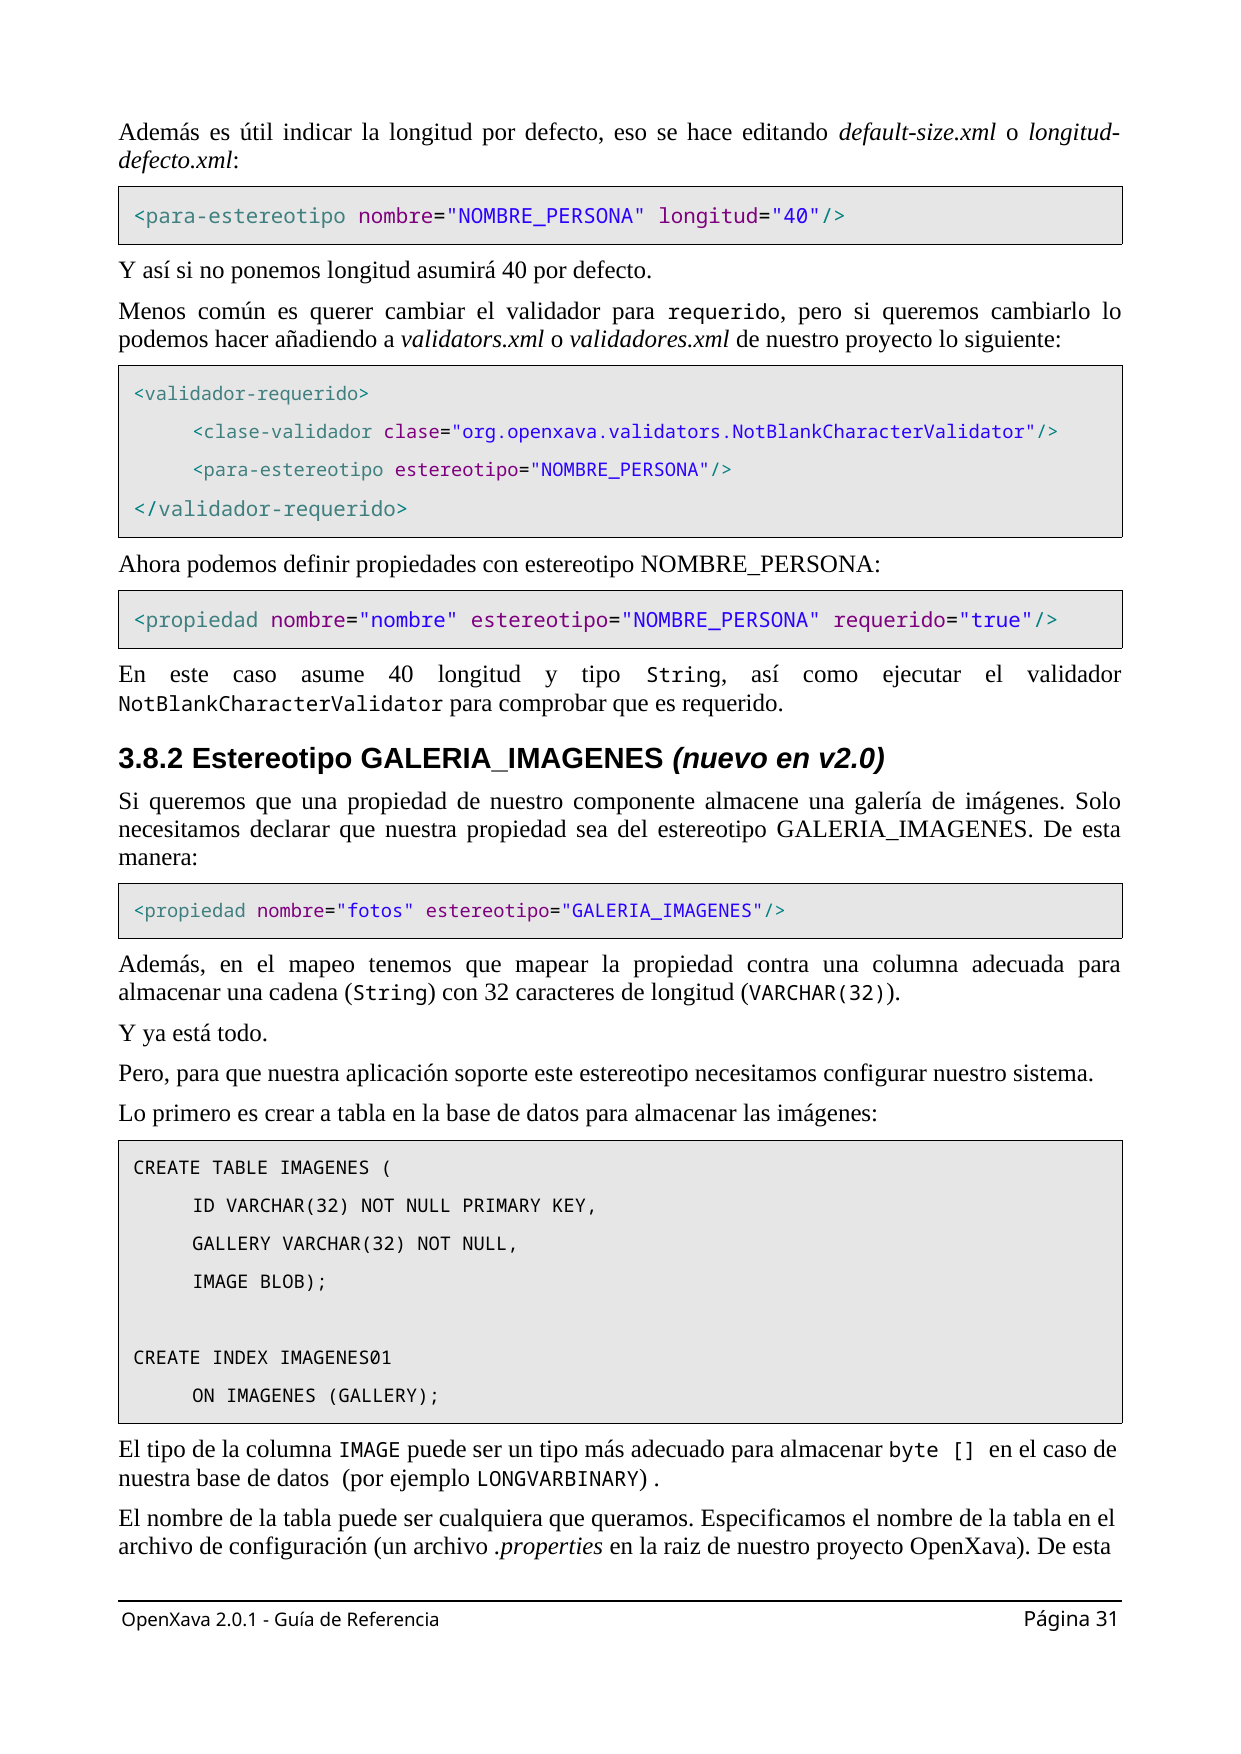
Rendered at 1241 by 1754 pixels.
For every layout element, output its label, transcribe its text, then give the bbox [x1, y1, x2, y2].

text Y ya está todo. [118, 1019, 1122, 1047]
text <validador-requerido> [119, 366, 1122, 403]
text En este caso asume 40 longitud y tipo String, así como ejecutar el validador NotBlankCharacterValidator para comprobar que es requerido. [118, 661, 1122, 717]
text <propiedad nombre="fotos" estereotipo="GALERIA_IMAGENES"/> [119, 884, 1122, 938]
text CREATE TABLE IMAGENES ( [119, 1141, 1122, 1178]
text Lo primero es crear a tabla en la base de datos para almacenar las imágenes: [118, 1099, 1122, 1127]
text El nombre de la tabla puede ser cualquiera que queramos. Especificamos el nombre de la tabla en el archivo de configuración (un archivo .properties en la raiz de nuestro proyecto OpenXava). De esta [118, 1504, 1122, 1560]
text IMAGE BLOB); [119, 1254, 1122, 1292]
text CREATE INDEX IMAGENES01 [119, 1330, 1122, 1368]
text </validador-requerido> [119, 479, 1122, 537]
text Ahora podemos definir propiedades con estereotipo NOMBRE_PERSONA: [118, 550, 1122, 577]
text Y así si no ponemos longitud asumirá 40 por defecto. [118, 257, 1122, 284]
text Pero, para que nuestra aplicación soporte este estereotipo necesitamos configurar nuestro sistema. [118, 1059, 1122, 1087]
text <para-estereotipo nombre="NOMBRE_PERSONA" longitud="40"/> [119, 187, 1122, 244]
text Menos común es querer cambiar el validador para requerido, pero si queremos cambiarlo lo podemos hacer añadiendo a validators.xml o validadores.xml de nuestro proyecto lo siguiente: [118, 297, 1122, 353]
text <propiedad nombre="nombre" estereotipo="NOMBRE_PERSONA" requerido="true"/> [119, 591, 1122, 648]
text El tipo de la columna IMAGE puede ser un tipo más adecuado para almacenar byte [] en el caso de nuestra base de datos (por ejemplo LONGVARBINARY) . [118, 1436, 1122, 1492]
text Además, en el mapeo tenemos que mapear la propiedad contra una columna adecuada para almacenar una cadena (String) con 32 caracteres de longitud (VARCHAR(32)). [118, 951, 1122, 1007]
subtitle Estereotipo GALERIA_IMAGENES (nuevo en v2.0) [118, 742, 1122, 775]
text Además es útil indicar la longitud por defecto, eso se hace editando default-size.xml o longitud-defecto.xml: [118, 118, 1122, 173]
text GALLERY VARCHAR(32) NOT NULL, [119, 1216, 1122, 1254]
text Si queremos que una propiedad de nuestro componente almacene una galería de imágenes. Solo necesitamos declarar que nuestra propiedad sea del estereotipo GALERIA_IMAGENES. De esta manera: [118, 787, 1122, 870]
text ID VARCHAR(32) NOT NULL PRIMARY KEY, [119, 1178, 1122, 1216]
text <para-estereotipo estereotipo="NOMBRE_PERSONA"/> [119, 441, 1122, 479]
text <clase-validador clase="org.openxava.validators.NotBlankCharacterValidator"/> [119, 403, 1122, 441]
text ON IMAGENES (GALLERY); [119, 1368, 1122, 1423]
